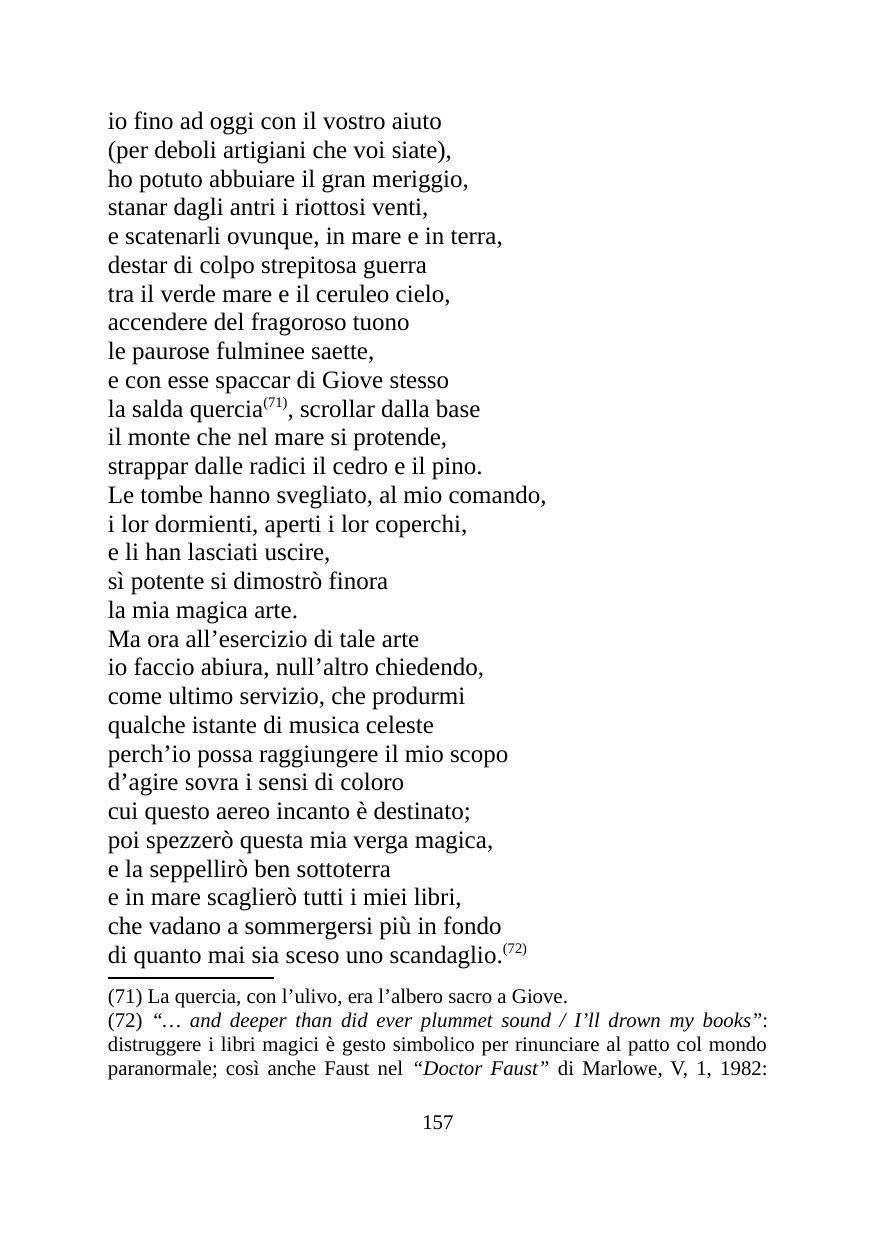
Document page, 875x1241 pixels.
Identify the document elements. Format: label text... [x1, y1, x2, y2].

text La quercia, con l’ulivo, era l’albero sacro a Giove. [108, 984, 768, 1008]
text Le tombe hanno svegliato, al mio comando, [108, 480, 768, 509]
text io fino ad oggi con il vostro aiuto [108, 106, 768, 135]
text la mia magica arte. [108, 595, 768, 624]
text strappar dalle radici il cedro e il pino. [108, 451, 768, 480]
text e li han lasciati uscire, [108, 537, 768, 566]
text destar di colpo strepitosa guerra [108, 250, 768, 279]
text e con esse spaccar di Giove stesso [108, 365, 768, 394]
text di quanto mai sia sceso uno scandaglio. [108, 940, 768, 969]
text d’agire sovra i sensi di coloro [108, 767, 768, 796]
text il monte che nel mare si protende, [108, 422, 768, 451]
text sì potente si dimostrò finora [108, 566, 768, 595]
text perch’io possa raggiungere il mio scopo [108, 739, 768, 767]
text “… and deeper than did ever plummet sound / I’ll drown my books”: distruggere i libri magici è gesto simbolico per rinunciare al patto col mondo paranormale; così anche Faust nel “Doctor Faust” di Marlowe, V, 1, 1982: [108, 1008, 768, 1080]
text la salda quercia, scrollar dalla base [108, 394, 768, 422]
text cui questo aereo incanto è destinato; [108, 796, 768, 825]
text poi spezzerò questa mia verga magica, [108, 825, 768, 854]
text e scatenarli ovunque, in mare e in terra, [108, 221, 768, 250]
text Ma ora all’esercizio di tale arte [108, 624, 768, 652]
text accendere del fragoroso tuono [108, 307, 768, 336]
text tra il verde mare e il ceruleo cielo, [108, 279, 768, 307]
text e in mare scaglierò tutti i miei libri, [108, 882, 768, 911]
text io faccio abiura, null’altro chiedendo, [108, 652, 768, 681]
text che vadano a sommergersi più in fondo [108, 911, 768, 940]
text stanar dagli antri i riottosi venti, [108, 192, 768, 221]
text e la seppellirò ben sottoterra [108, 854, 768, 882]
text (per deboli artigiani che voi siate), [108, 135, 768, 164]
text qualche istante di musica celeste [108, 710, 768, 739]
text ho potuto abbuiare il gran meriggio, [108, 164, 768, 192]
text i lor dormienti, aperti i lor coperchi, [108, 509, 768, 537]
text come ultimo servizio, che produrmi [108, 681, 768, 710]
text le paurose fulminee saette, [108, 336, 768, 365]
